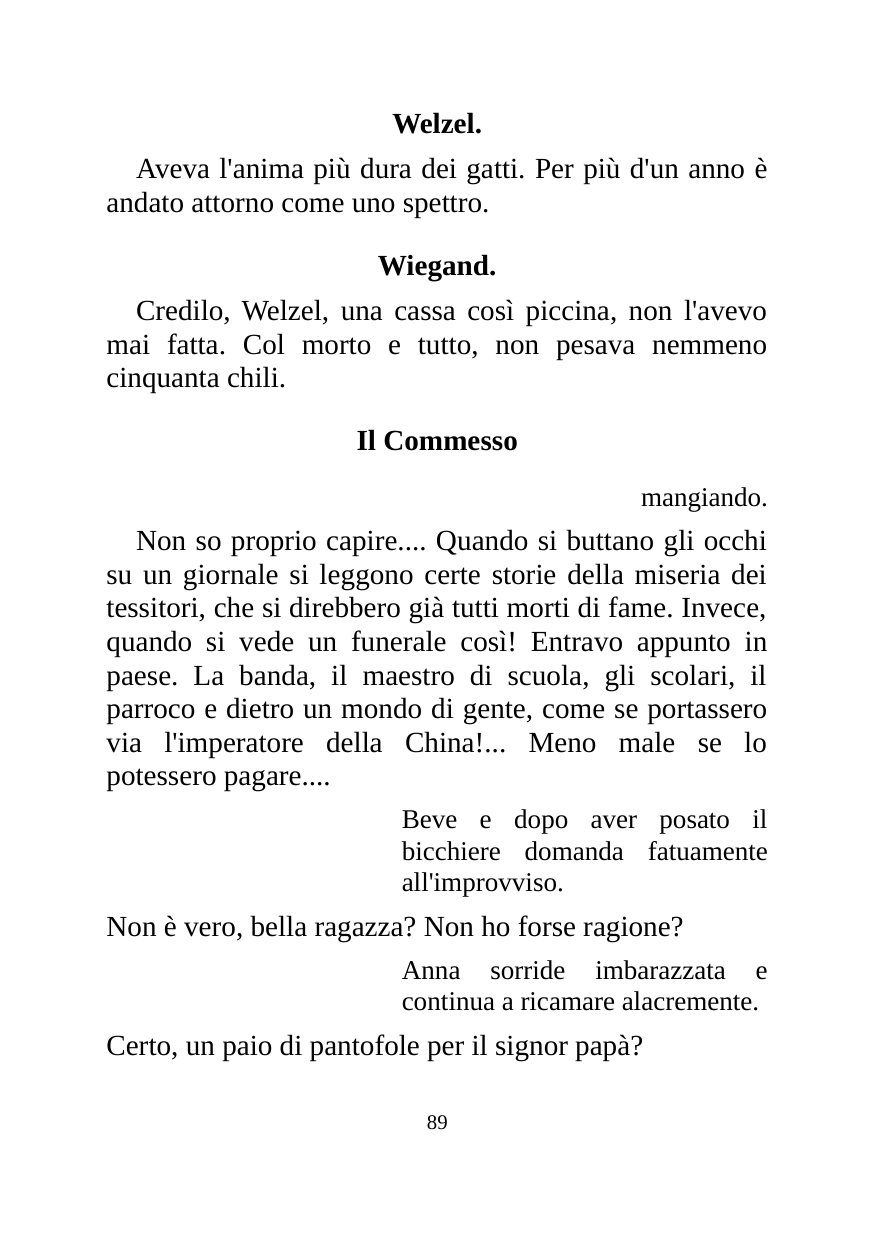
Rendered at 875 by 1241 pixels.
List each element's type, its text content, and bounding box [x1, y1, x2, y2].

text Welzel. [106, 106, 768, 140]
text Non so proprio capire.... Quando si buttano gli occhi su un giornale si leggono certe storie della miseria dei tessitori, che si direbbero già tutti morti di fame. Invece, quando si vede un funerale così! Entravo appunto in paese. La banda, il maestro di scuola, gli scolari, il parroco e dietro un mondo di gente, come se portassero via l'imperatore della China!... Meno male se lo potessero pagare.... [106, 523, 768, 792]
text Aveva l'anima più dura dei gatti. Per più d'un anno è andato attorno come uno spettro. [106, 152, 768, 219]
text mangiando. [402, 481, 768, 512]
text Credilo, Welzel, una cassa così piccina, non l'avevo mai fatta. Col morto e tutto, non pesava nemmeno cinquanta chili. [106, 293, 768, 394]
text Beve e dopo aver posato il bicchiere domanda fatuamente all'improvviso. [402, 804, 768, 897]
text Wiegand. [106, 248, 768, 282]
text Non è vero, bella ragazza? Non ho forse ragione? [106, 909, 768, 942]
text Il Commesso [106, 423, 768, 457]
text Certo, un paio di pantofole per il signor papà? [106, 1028, 768, 1062]
text Anna sorride imbarazzata e continua a ricamare alacremente. [402, 954, 768, 1016]
